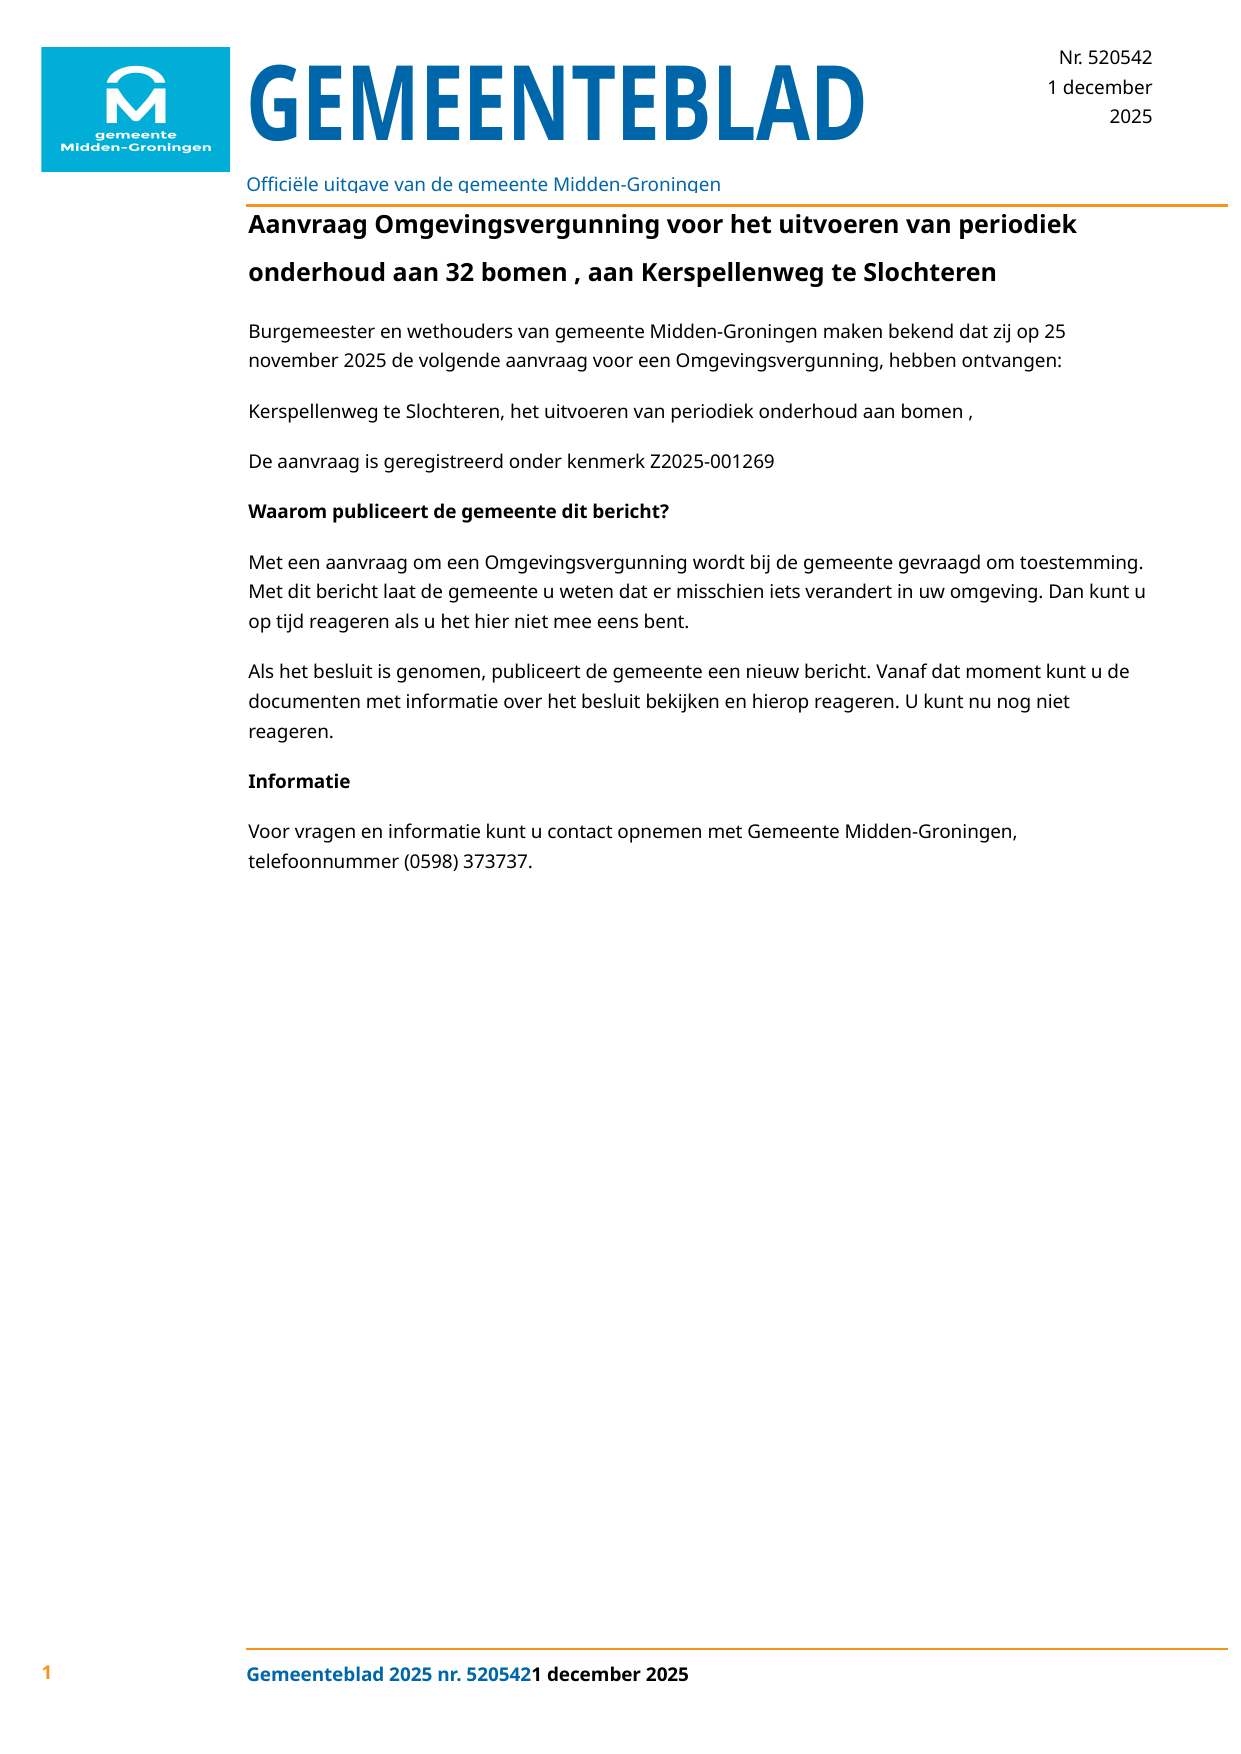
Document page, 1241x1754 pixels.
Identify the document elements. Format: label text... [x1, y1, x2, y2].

text Met een aanvraag om een Omgevingsvergunning wordt bij de gemeente gevraagd om toestemming. Met dit bericht laat de gemeente u weten dat er misschien iets verandert in uw omgeving. Dan kunt u op tijd reageren als u het hier niet mee eens bent. [248, 549, 1152, 634]
text Burgemeester en wethouders van gemeente Midden-Groningen maken bekend dat zij op 25 november 2025 de volgende aanvraag voor een Omgevingsvergunning, hebben ontvangen: [248, 318, 1152, 373]
text Waarom publiceert de gemeente dit bericht? [248, 499, 1152, 524]
picture [107, 89, 165, 122]
text Kerspellenweg te Slochteren, het uitvoeren van periodiek onderhoud aan bomen , [248, 398, 1152, 424]
text Als het besluit is genomen, publiceert de gemeente een nieuw bericht. Vanaf dat moment kunt u de documenten met informatie over het besluit bekijken en hierop reageren. U kunt nu nog niet reageren. [248, 659, 1152, 744]
text De aanvraag is geregistreerd onder kenmerk Z2025-001269 [248, 448, 1152, 474]
text Informatie [248, 768, 1152, 794]
text Aanvraag Omgevingsvergunning voor het uitvoeren van periodiek onderhoud aan 32 bomen , aan Kerspellenweg te Slochteren [248, 207, 1152, 288]
picture [108, 66, 164, 82]
picture [184, 146, 190, 153]
text Voor vragen en informatie kunt u contact opnemen met Gemeente Midden-Groningen, telefoonnummer (0598) 373737. [248, 819, 1152, 874]
